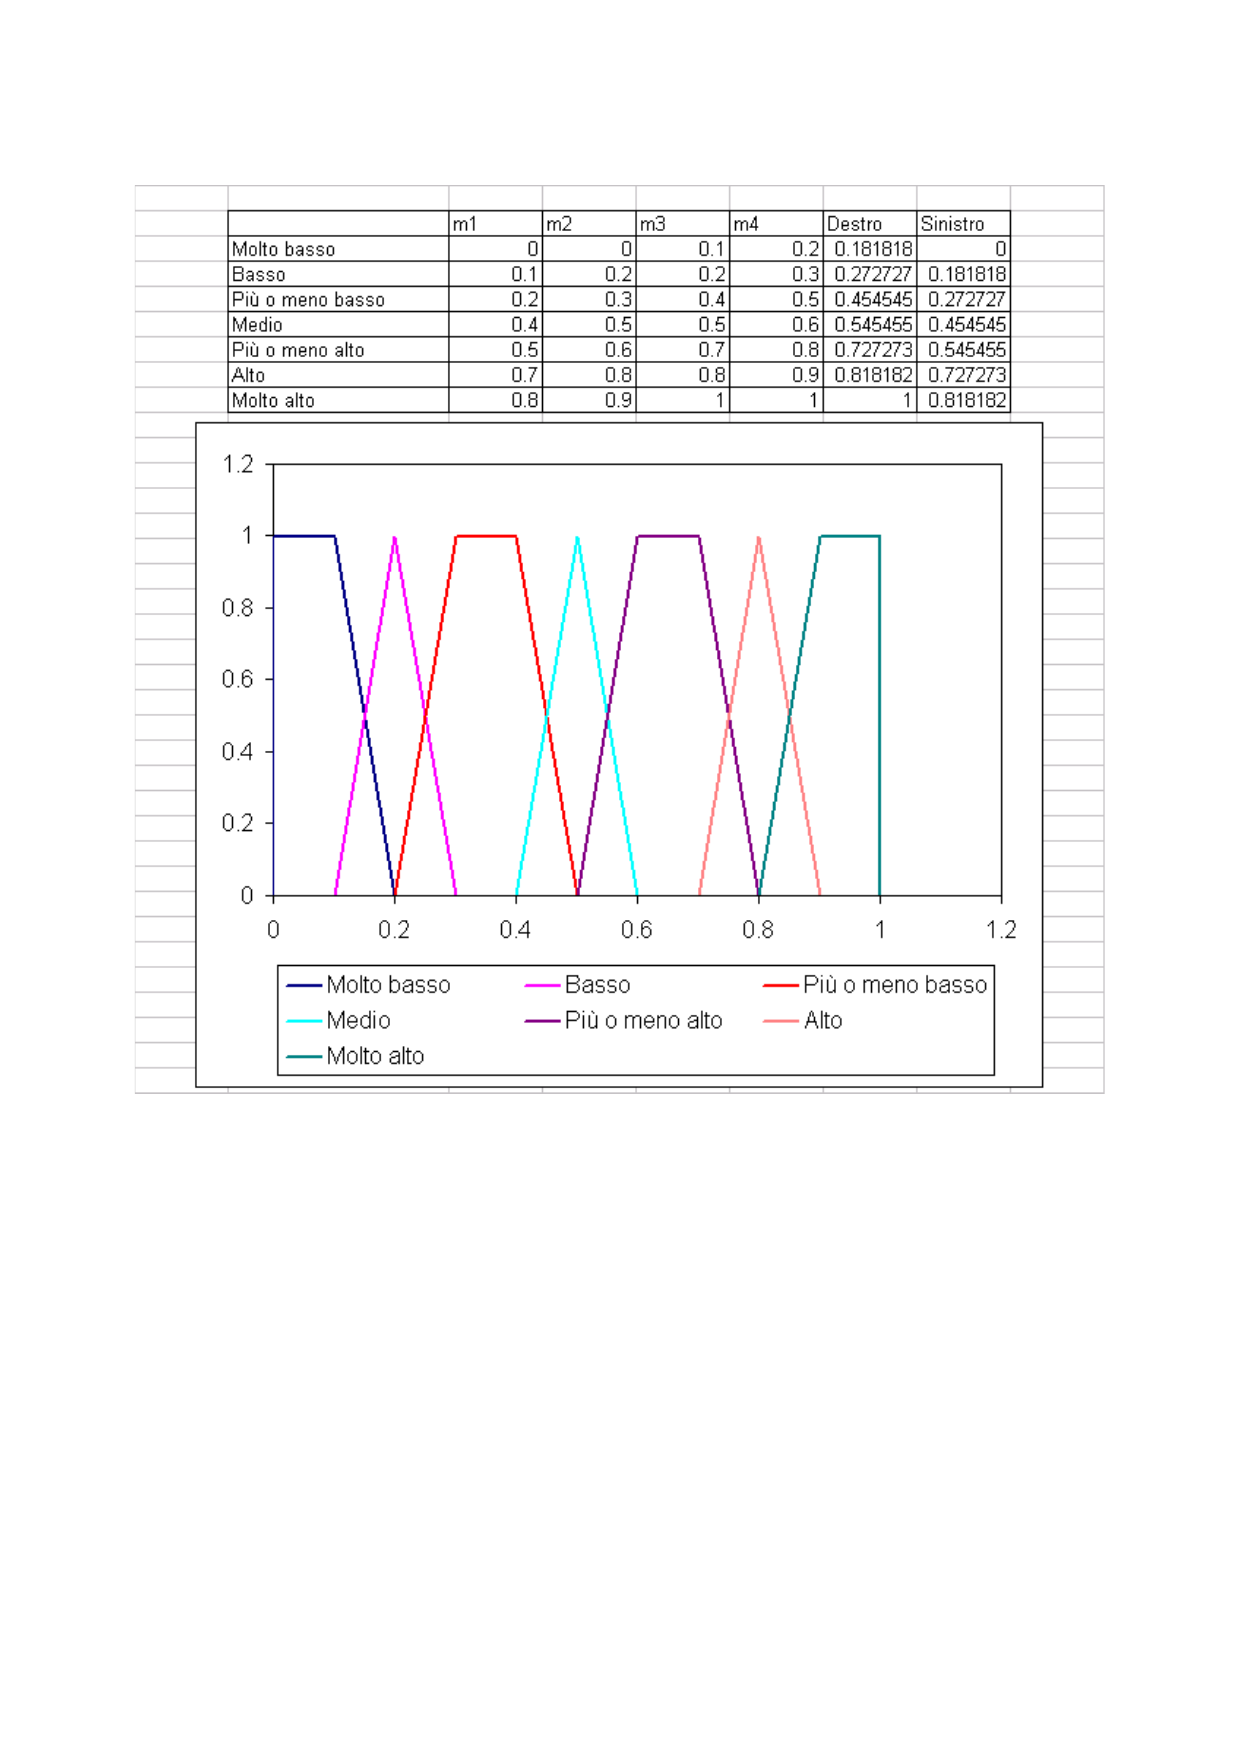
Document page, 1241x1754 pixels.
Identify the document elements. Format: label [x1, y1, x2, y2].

picture [134, 185, 1105, 1094]
